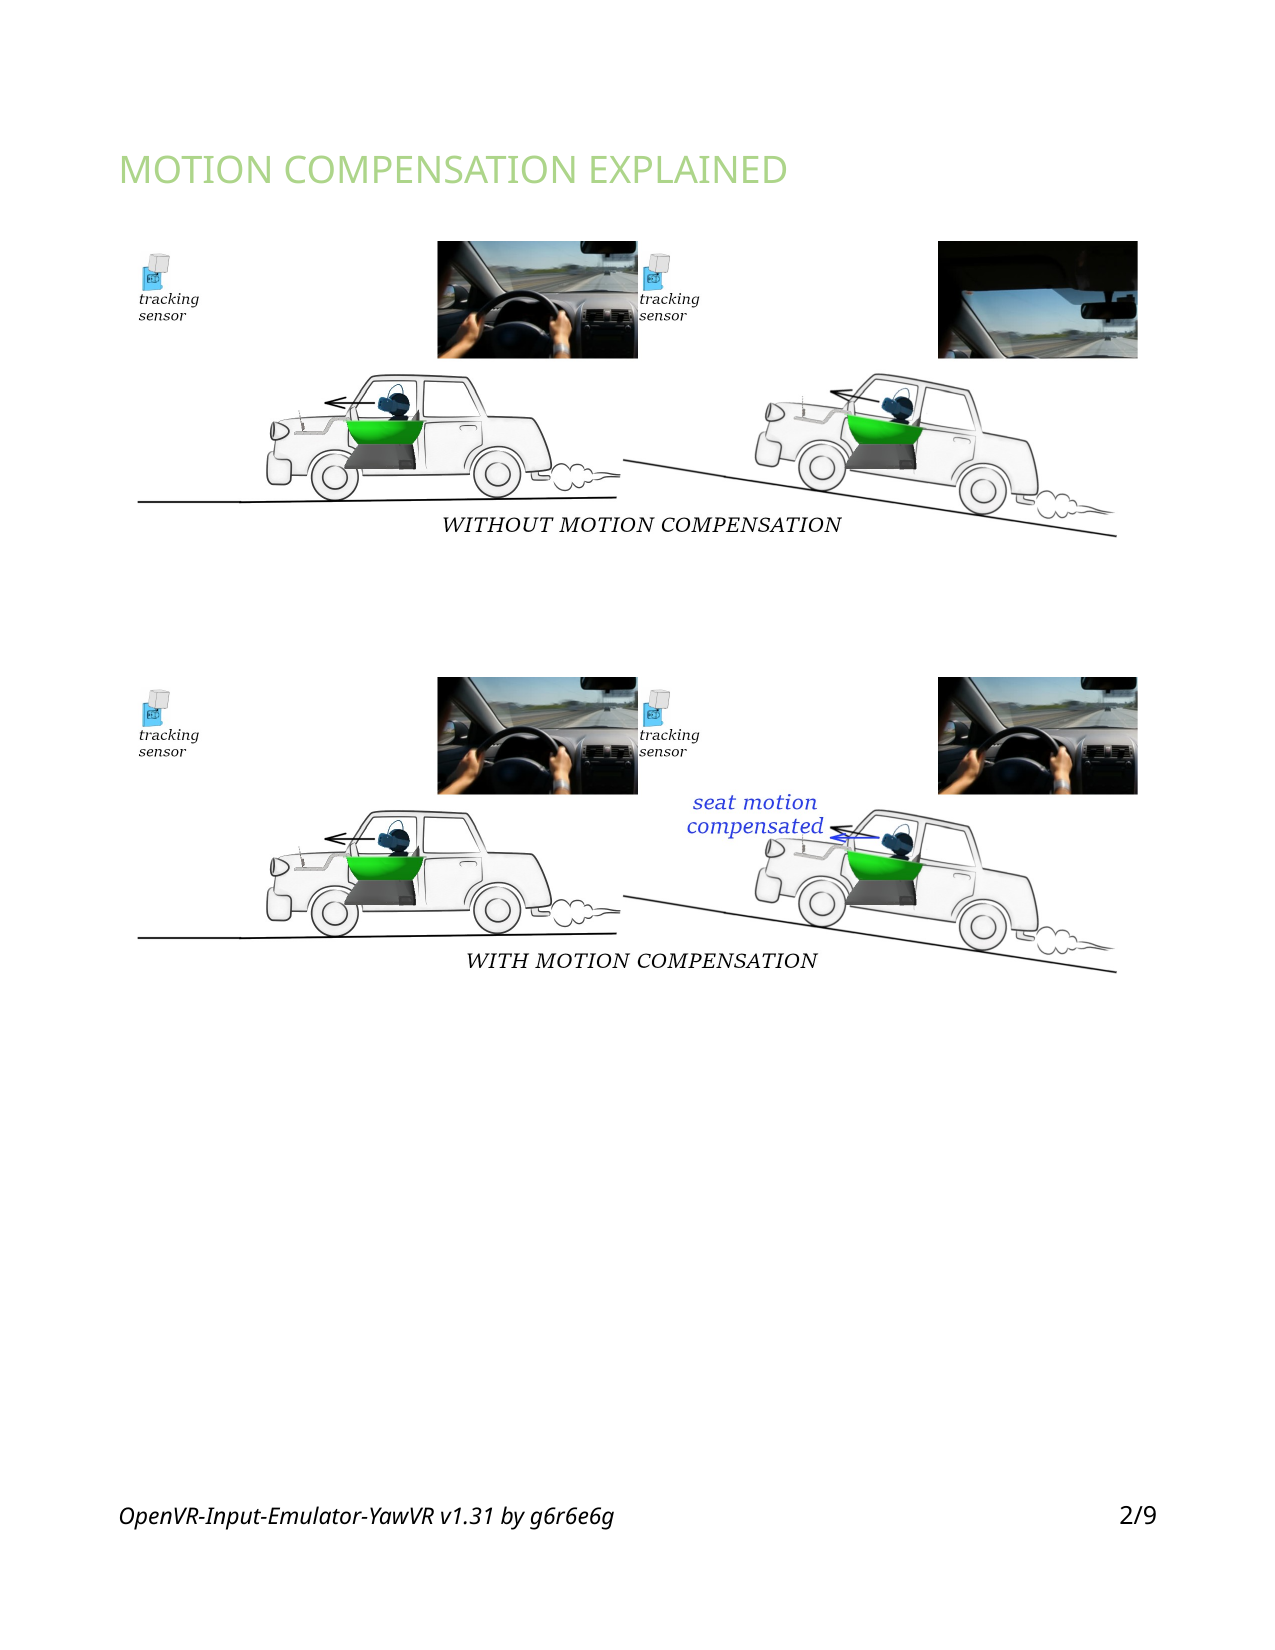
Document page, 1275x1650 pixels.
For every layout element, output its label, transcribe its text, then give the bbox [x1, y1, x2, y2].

subtitle MOTION COMPENSATION EXPLAINED [118, 143, 1157, 195]
picture [137, 677, 1138, 978]
picture [137, 241, 1138, 542]
